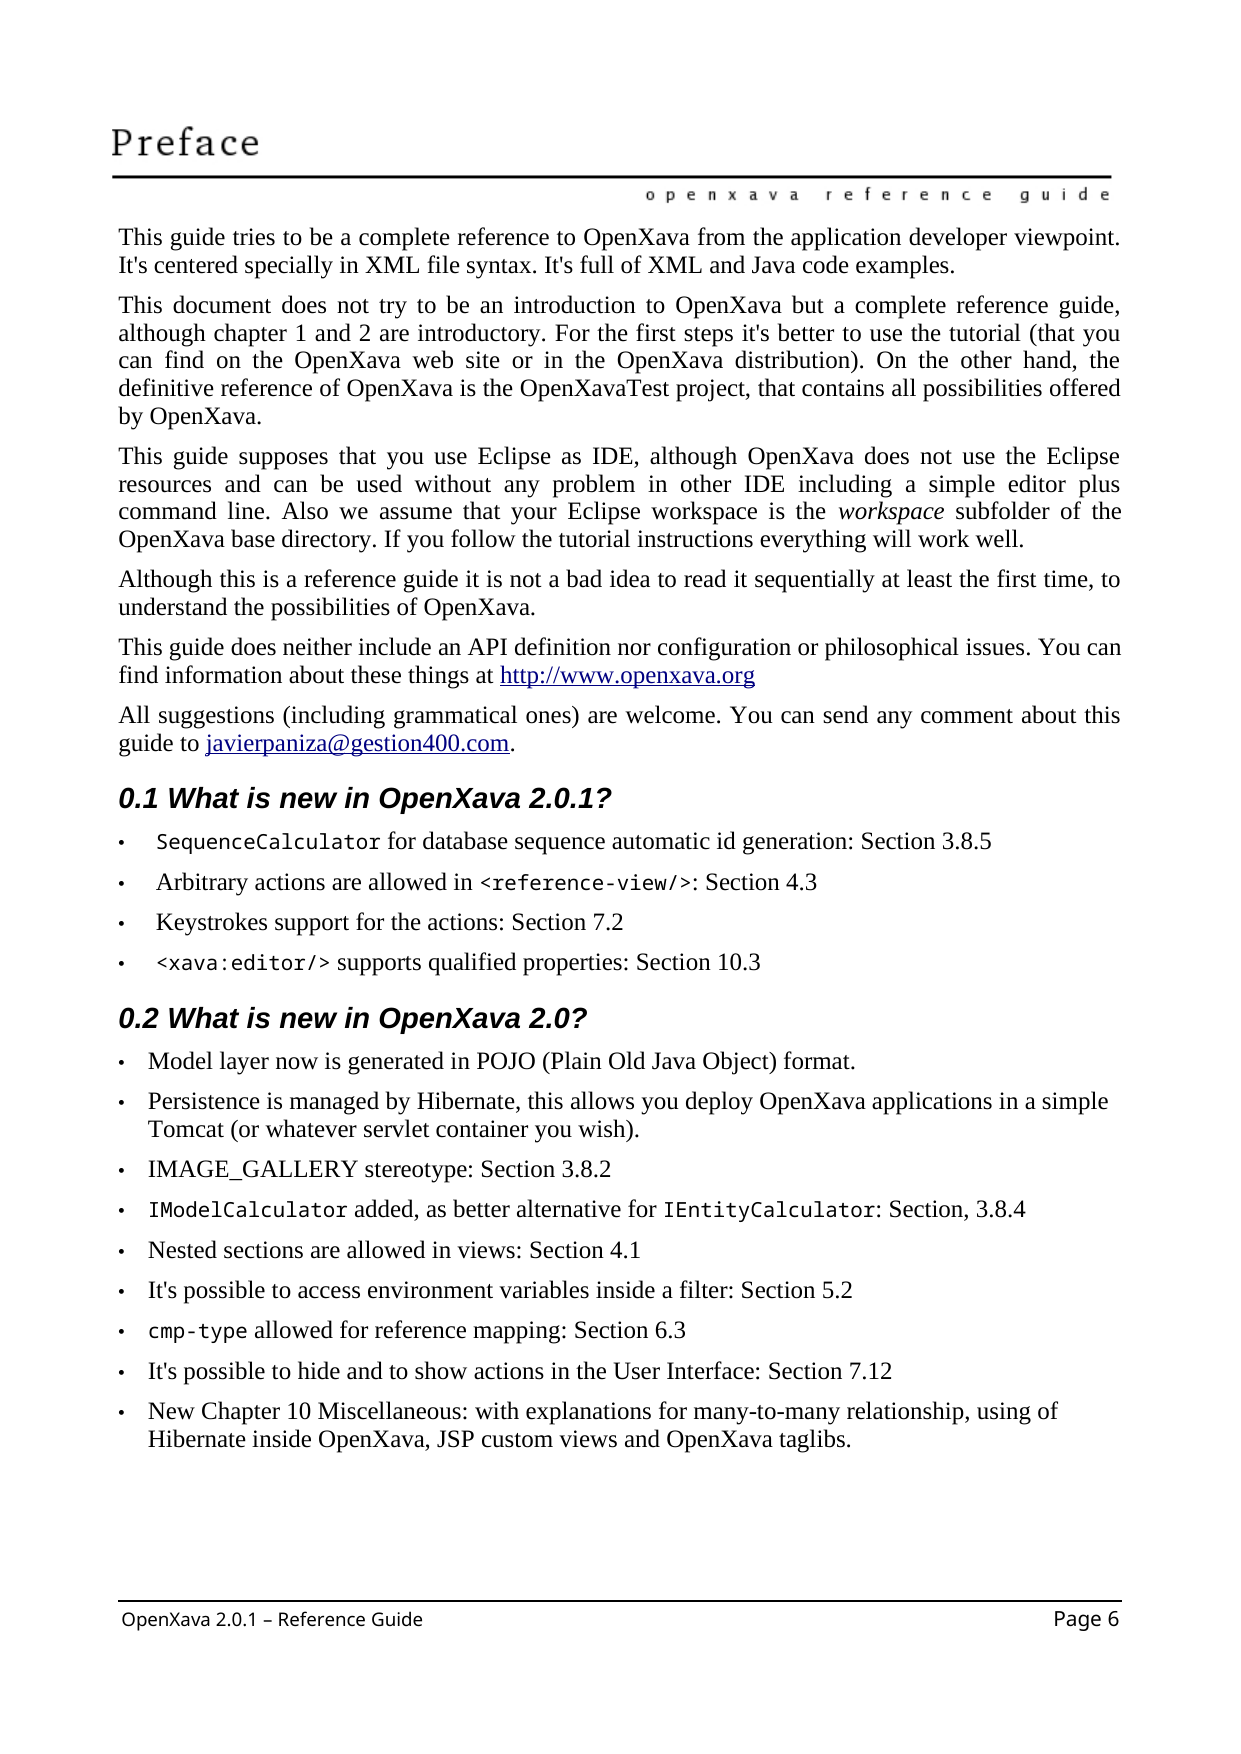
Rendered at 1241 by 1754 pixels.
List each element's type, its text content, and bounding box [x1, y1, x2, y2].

list Arbitrary actions are allowed in <reference-view/>: Section 4.3 [118, 868, 1122, 896]
subtitle What is new in OpenXava 2.0? [118, 1002, 1122, 1034]
list Model layer now is generated in POJO (Plain Old Java Object) format. [118, 1047, 1122, 1075]
text This document does not try to be an introduction to OpenXava but a complete reference guide, although chapter 1 and 2 are introductory. For the first steps it's better to use the tutorial (that you can find on the OpenXava web site or in the OpenXava distribution). On the other hand, the definitive reference of OpenXava is the OpenXavaTest project, that contains all possibilities offered by OpenXava. [118, 291, 1122, 429]
list It's possible to access environment variables inside a filter: Section 5.2 [118, 1276, 1122, 1304]
list SequenceCalculator for database sequence automatic id generation: Section 3.8.5 [118, 827, 1122, 855]
list New Chapter 10 Miscellaneous: with explanations for many-to-many relationship, using of Hibernate inside OpenXava, JSP custom views and OpenXava taglibs. [118, 1397, 1122, 1453]
text All suggestions (including grammatical ones) are welcome. You can send any comment about this guide to javierpaniza@gestion400.com. [118, 701, 1122, 757]
list It's possible to hide and to show actions in the User Interface: Section 7.12 [118, 1357, 1122, 1385]
subtitle What is new in OpenXava 2.0.1? [118, 782, 1122, 814]
text This guide tries to be a complete reference to OpenXava from the application developer viewpoint. It's centered specially in XML file syntax. It's full of XML and Java code examples. [118, 223, 1122, 278]
text Although this is a reference guide it is not a bad idea to read it sequentially at least the first time, to understand the possibilities of OpenXava. [118, 565, 1122, 621]
subtitle Preface [118, 118, 1122, 211]
list <xava:editor/> supports qualified properties: Section 10.3 [118, 948, 1122, 977]
picture [112, 118, 1116, 206]
list Keystrokes support for the actions: Section 7.2 [118, 908, 1122, 936]
list cmp-type allowed for reference mapping: Section 6.3 [118, 1316, 1122, 1345]
list Nested sections are allowed in views: Section 4.1 [118, 1236, 1122, 1264]
text This guide does neither include an API definition nor configuration or philosophical issues. You can find information about these things at http://www.openxava.org [118, 633, 1122, 689]
list IMAGE_GALLERY stereotype: Section 3.8.2 [118, 1155, 1122, 1183]
list Persistence is managed by Hibernate, this allows you deploy OpenXava applications in a simple Tomcat (or whatever servlet container you wish). [118, 1087, 1122, 1143]
text This guide supposes that you use Eclipse as IDE, although OpenXava does not use the Eclipse resources and can be used without any problem in other IDE including a simple editor plus command line. Also we assume that your Eclipse workspace is the workspace subfolder of the OpenXava base directory. If you follow the tutorial instructions everything will work well. [118, 442, 1122, 553]
list IModelCalculator added, as better alternative for IEntityCalculator: Section, 3.8.4 [118, 1195, 1122, 1223]
